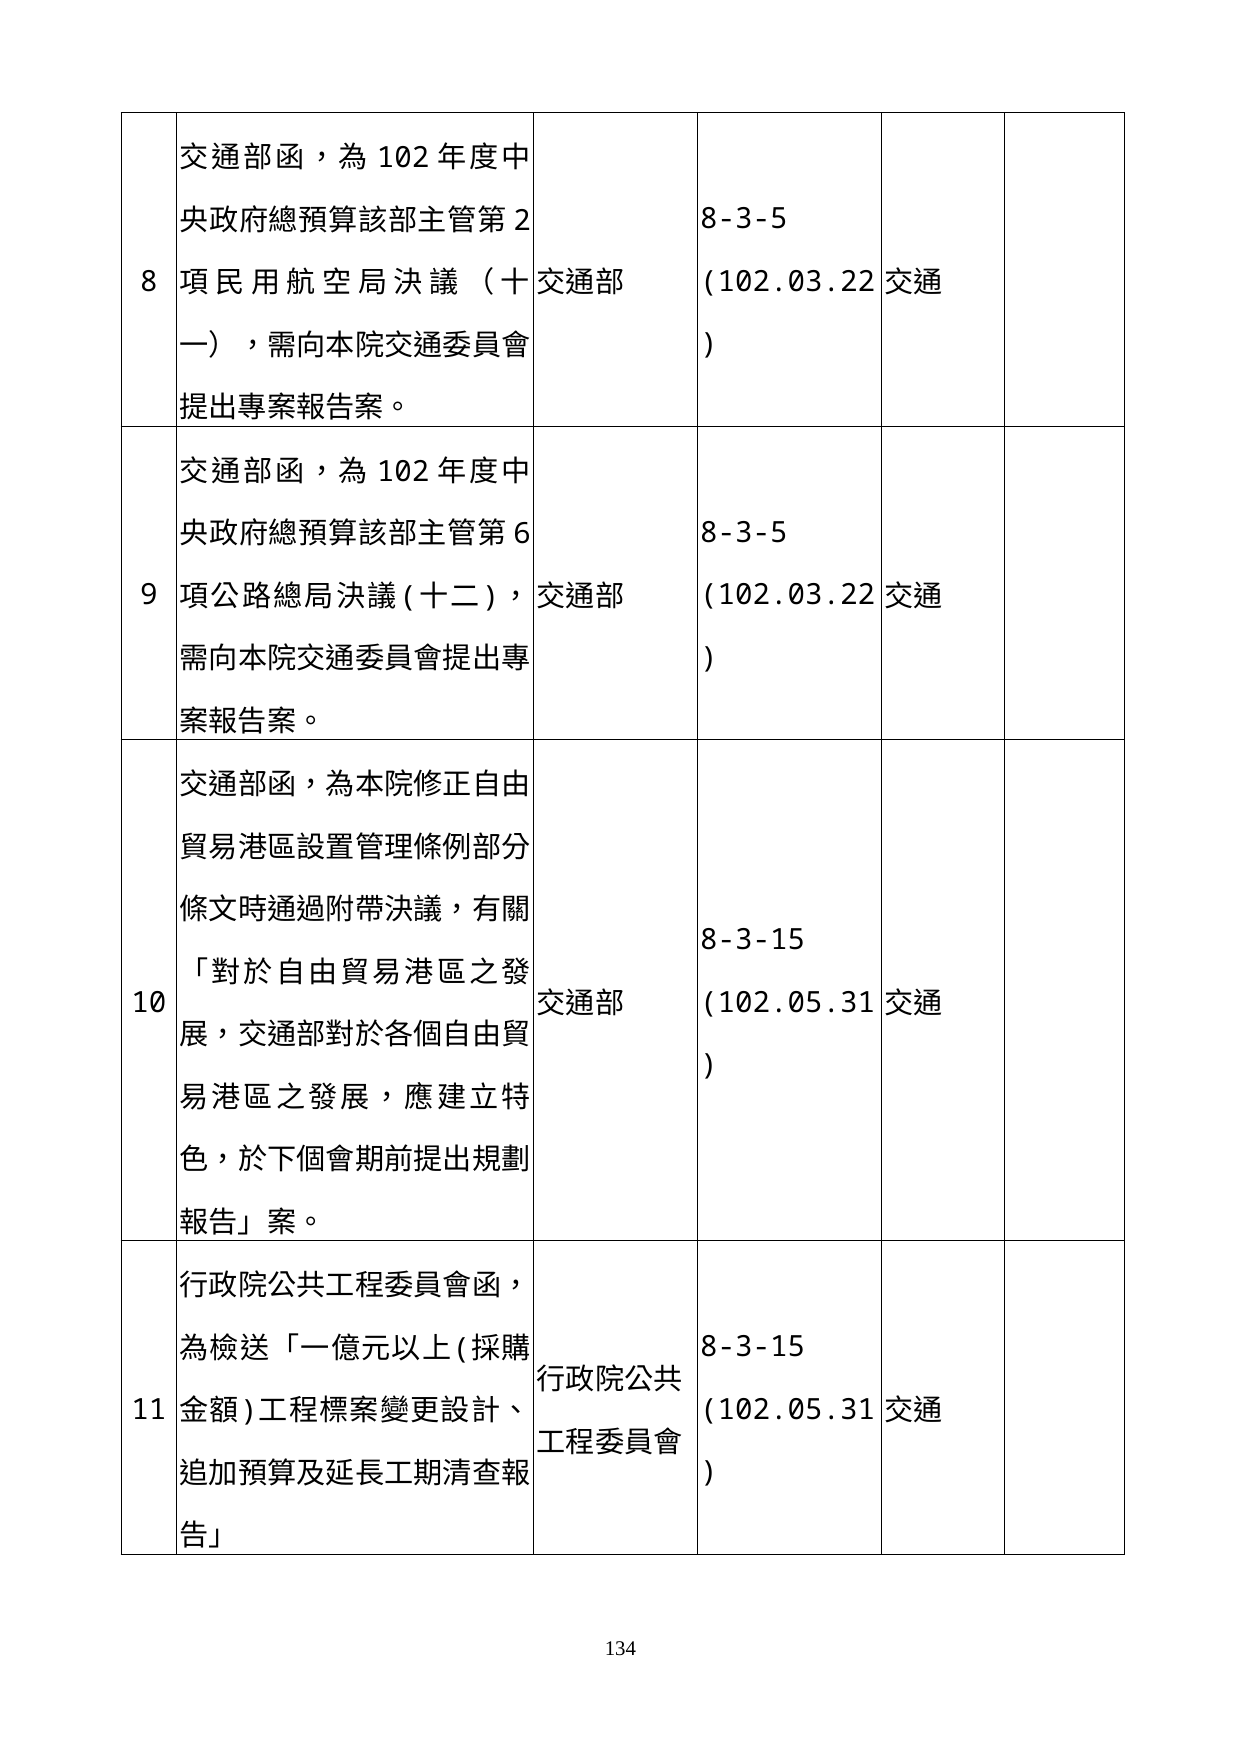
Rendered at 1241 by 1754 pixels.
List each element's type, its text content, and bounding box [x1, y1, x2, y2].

table_cell 10 [122, 740, 176, 1240]
table_cell 交通部函，為102年度中央政府總預算該部主管第6項公路總局決議(十二)，需向本院交通委員會提出專案報告案。 [177, 427, 533, 739]
table_cell 行政院公共工程委員會 [534, 1241, 697, 1554]
table_cell 8-3-5 (102.03.22) [698, 427, 881, 739]
table_cell 交通部 [534, 113, 697, 426]
table_cell 9 [122, 427, 176, 739]
table_cell 11 [122, 1241, 176, 1554]
table_cell [1005, 1241, 1124, 1554]
table_cell 8 [122, 113, 176, 426]
table_cell 交通部函，為102年度中央政府總預算該部主管第2項民用航空局決議（十一），需向本院交通委員會提出專案報告案。 [177, 113, 533, 426]
table_cell 交通 [882, 740, 1004, 1240]
table_cell 交通 [882, 113, 1004, 426]
table_cell 交通部函，為本院修正自由貿易港區設置管理條例部分條文時通過附帶決議，有關「對於自由貿易港區之發展，交通部對於各個自由貿易港區之發展，應建立特色，於下個會期前提出規劃報告」案。 [177, 740, 533, 1240]
table_cell 8-3-15 (102.05.31) [698, 740, 881, 1240]
table_cell [1005, 427, 1124, 739]
table_cell 交通部 [534, 740, 697, 1240]
table_cell 行政院公共工程委員會函，為檢送「一億元以上(採購金額)工程標案變更設計、追加預算及延長工期清查報告」 [177, 1241, 533, 1554]
table_cell 交通部 [534, 427, 697, 739]
table_cell 8-3-15 (102.05.31) [698, 1241, 881, 1554]
table_cell [1005, 740, 1124, 1240]
table_cell 8-3-5 (102.03.22) [698, 113, 881, 426]
table_cell [1005, 113, 1124, 426]
table_cell 交通 [882, 1241, 1004, 1554]
table_cell 交通 [882, 427, 1004, 739]
